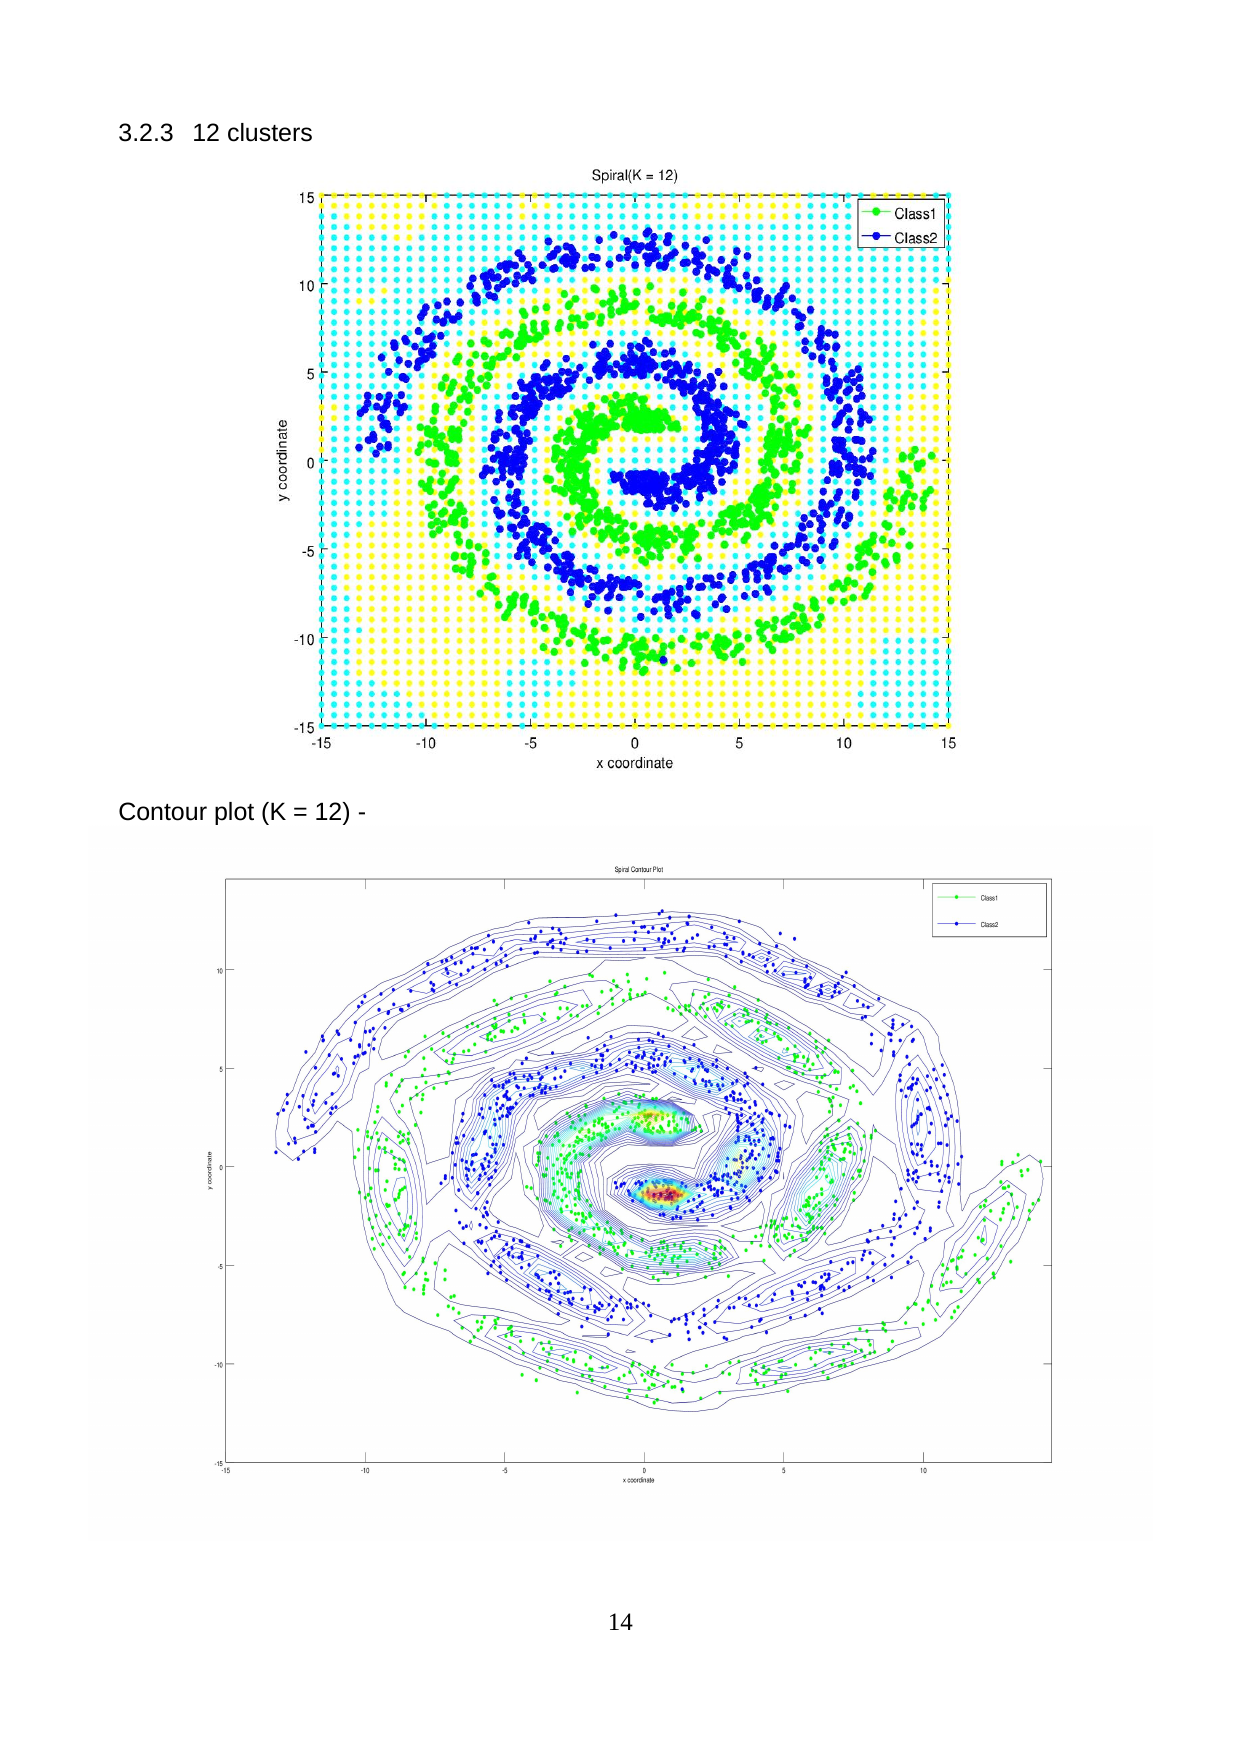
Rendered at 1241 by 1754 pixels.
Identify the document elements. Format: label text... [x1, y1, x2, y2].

picture [216, 146, 1024, 797]
text Contour plot (K = 12) - [118, 797, 1122, 825]
text 3.2.3 12 clusters [118, 118, 1122, 147]
picture [87, 825, 1153, 1541]
